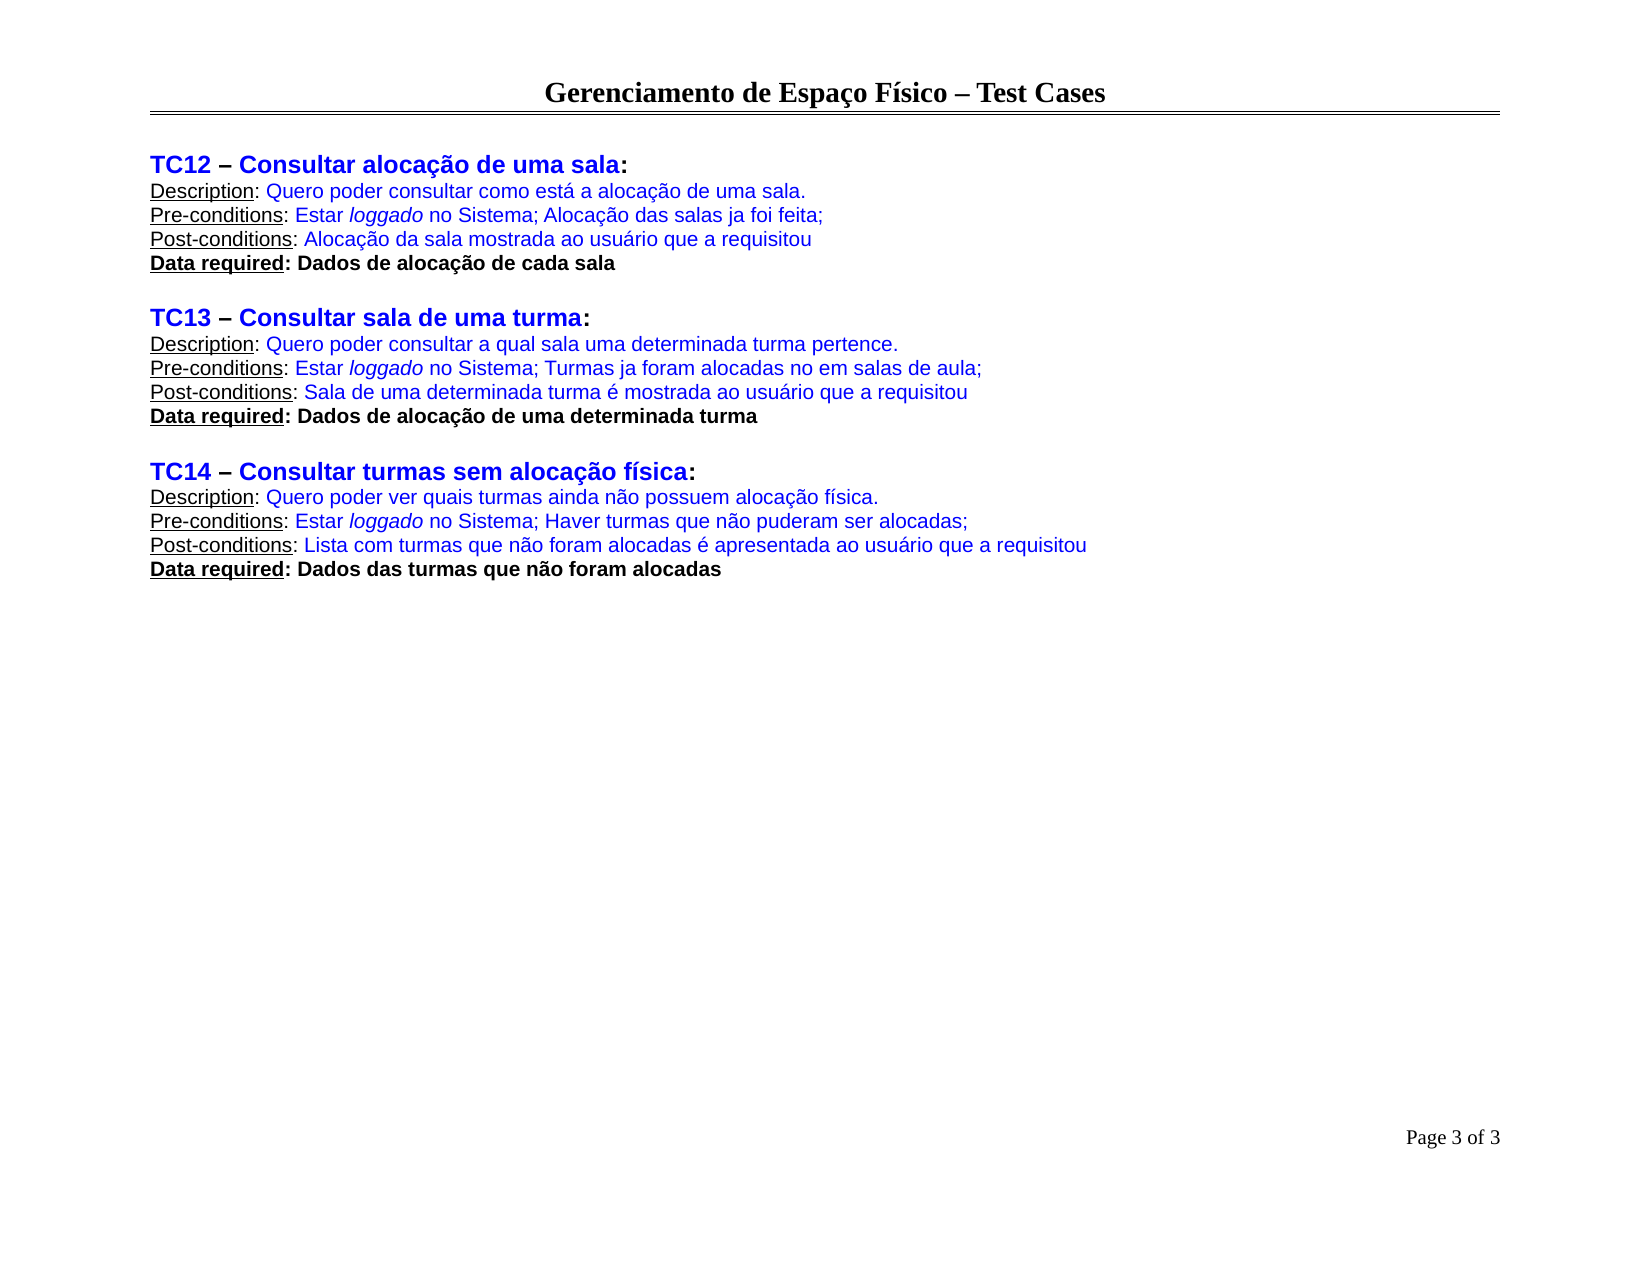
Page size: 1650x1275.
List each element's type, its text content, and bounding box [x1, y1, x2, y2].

text Description: Quero poder consultar como está a alocação de uma sala. [150, 179, 1500, 203]
text TC14 – Consultar turmas sem alocação física: [150, 457, 1500, 485]
text Data required: Dados das turmas que não foram alocadas [150, 557, 1500, 581]
text Post-conditions: Alocação da sala mostrada ao usuário que a requisitou [150, 227, 1500, 251]
text Pre-conditions: Estar loggado no Sistema; Alocação das salas ja foi feita; [150, 203, 1500, 227]
text Data required: Dados de alocação de uma determinada turma [150, 404, 1500, 428]
text Post-conditions: Lista com turmas que não foram alocadas é apresentada ao usuário que a requisitou [150, 533, 1500, 557]
text Pre-conditions: Estar loggado no Sistema; Turmas ja foram alocadas no em salas de aula; [150, 356, 1500, 380]
text Pre-conditions: Estar loggado no Sistema; Haver turmas que não puderam ser alocadas; [150, 509, 1500, 533]
text TC12 – Consultar alocação de uma sala: [150, 150, 1500, 179]
text Post-conditions: Sala de uma determinada turma é mostrada ao usuário que a requisitou [150, 380, 1500, 404]
text Description: Quero poder ver quais turmas ainda não possuem alocação física. [150, 485, 1500, 509]
text Description: Quero poder consultar a qual sala uma determinada turma pertence. [150, 332, 1500, 356]
text TC13 – Consultar sala de uma turma: [150, 303, 1500, 332]
text Data required: Dados de alocação de cada sala [150, 251, 1500, 274]
